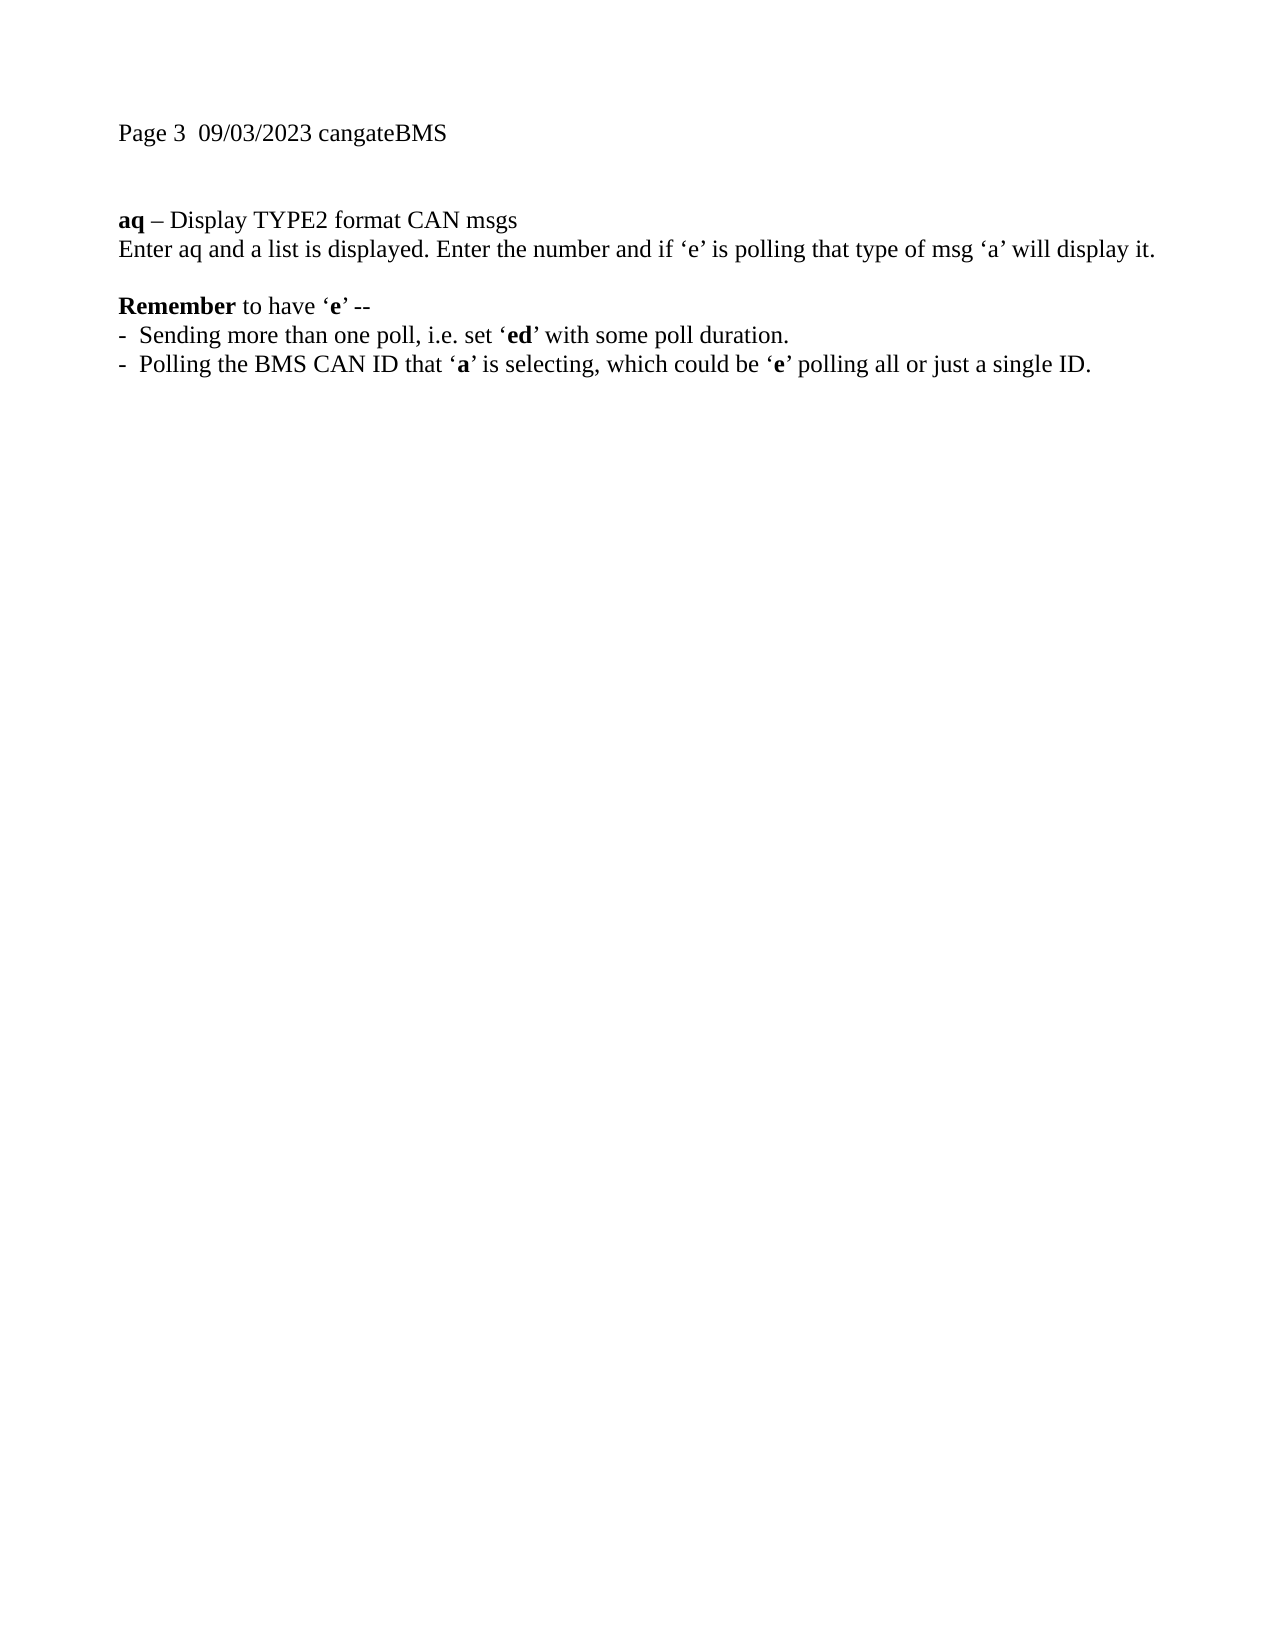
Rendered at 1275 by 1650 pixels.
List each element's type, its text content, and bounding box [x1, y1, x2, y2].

text - Sending more than one poll, i.e. set ‘ed’ with some poll duration. [118, 320, 1157, 349]
text Remember to have ‘e’ -- [118, 291, 1157, 320]
text - Polling the BMS CAN ID that ‘a’ is selecting, which could be ‘e’ polling all or just a single ID. [118, 349, 1157, 378]
text Enter aq and a list is displayed. Enter the number and if ‘e’ is polling that type of msg ‘a’ will display it. [118, 234, 1157, 263]
text aq – Display TYPE2 format CAN msgs [118, 205, 1157, 234]
